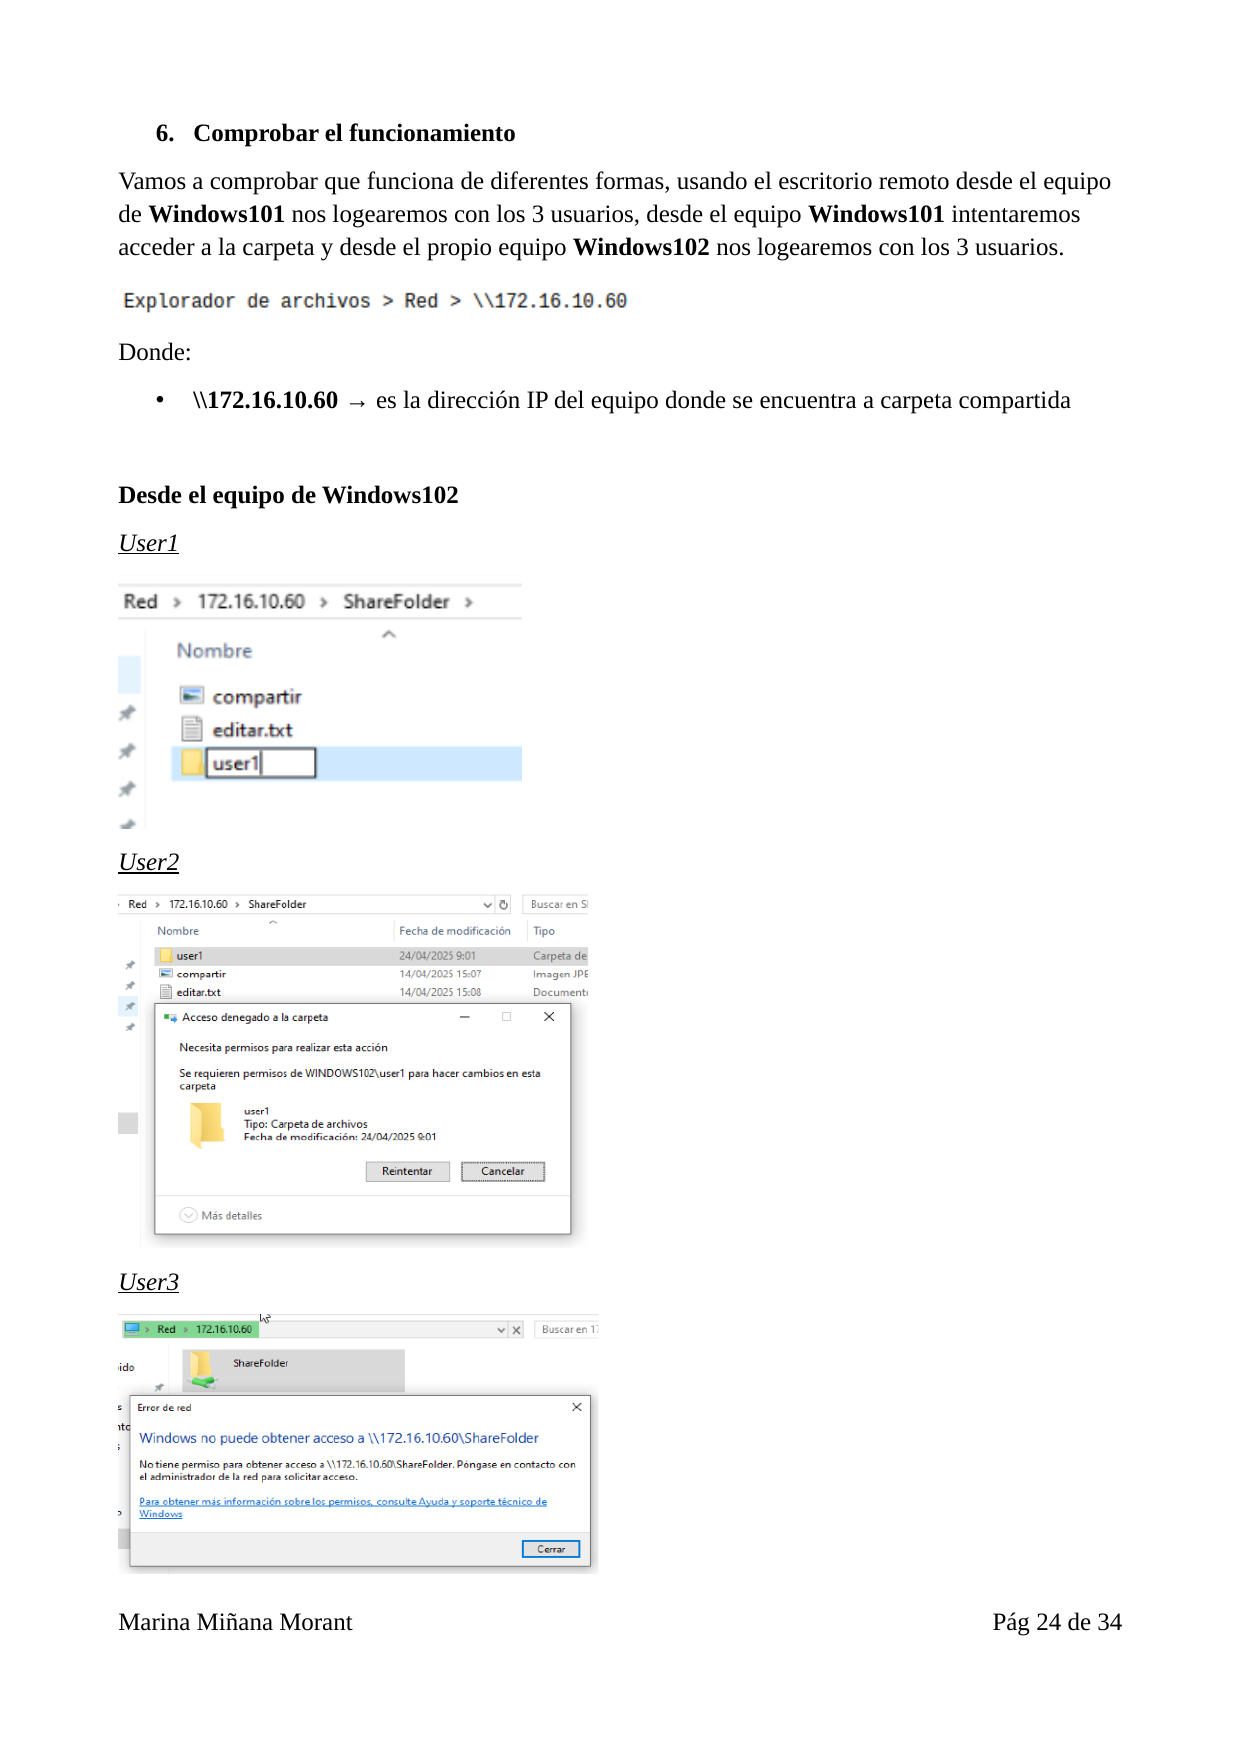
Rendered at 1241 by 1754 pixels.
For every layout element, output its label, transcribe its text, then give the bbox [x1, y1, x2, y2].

picture [118, 894, 589, 1248]
text User2 [118, 847, 1122, 876]
picture [118, 575, 522, 829]
picture [118, 1314, 599, 1574]
text User3 [118, 1267, 1122, 1296]
text Desde el equipo de Windows102 [118, 480, 1122, 509]
list \\172.16.10.60 → es la dirección IP del equipo donde se encuentra a carpeta compartida [156, 385, 1122, 414]
text User1 [118, 528, 1122, 556]
picture [118, 279, 637, 319]
text Donde: [118, 337, 1122, 366]
text Vamos a comprobar que funciona de diferentes formas, usando el escritorio remoto desde el equipo de Windows101 nos logearemos con los 3 usuarios, desde el equipo Windows101 intentaremos acceder a la carpeta y desde el propio equipo Windows102 nos logearemos con los 3 usuarios. [118, 166, 1122, 261]
list Comprobar el funcionamiento [156, 118, 1122, 147]
